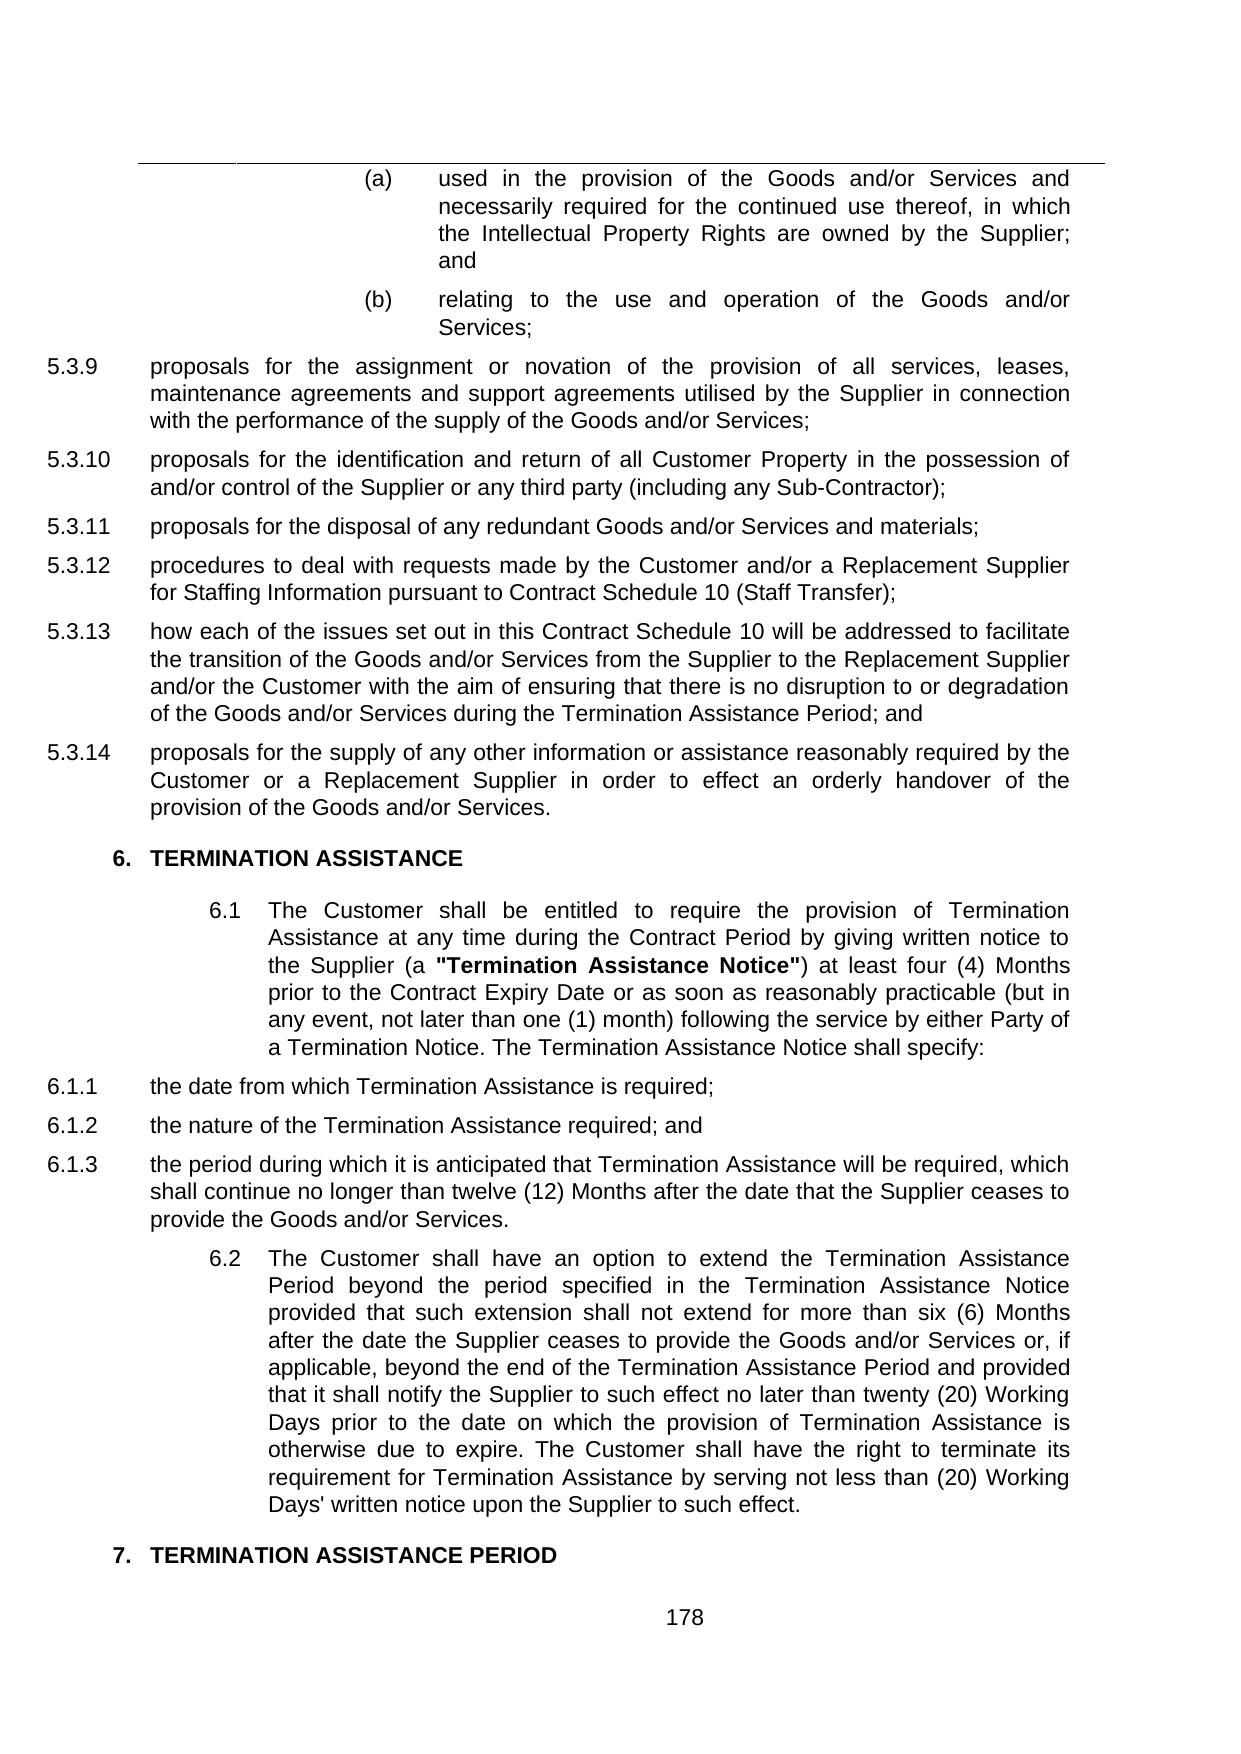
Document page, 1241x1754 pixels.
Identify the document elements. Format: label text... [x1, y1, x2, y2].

list proposals for the assignment or novation of the provision of all services, leases, maintenance agreements and support agreements utilised by the Supplier in connection with the performance of the supply of the Goods and/or Services; [47, 353, 1071, 434]
list used in the provision of the Goods and/or Services and necessarily required for the continued use thereof, in which the Intellectual Property Rights are owned by the Supplier; and [364, 164, 1071, 274]
list how each of the issues set out in this Contract Schedule 10 will be addressed to facilitate the transition of the Goods and/or Services from the Supplier to the Replacement Supplier and/or the Customer with the aim of ensuring that there is no disruption to or degradation of the Goods and/or Services during the Termination Assistance Period; and [47, 618, 1071, 727]
list TERMINATION ASSISTANCE PERIOD [112, 1542, 1071, 1568]
list the nature of the Termination Assistance required; and [47, 1112, 1071, 1138]
list proposals for the disposal of any redundant Goods and/or Services and materials; [47, 513, 1071, 539]
list procedures to deal with requests made by the Customer and/or a Replacement Supplier for Staffing Information pursuant to Contract Schedule 10 (Staff Transfer); [47, 552, 1071, 606]
list relating to the use and operation of the Goods and/or Services; [364, 286, 1071, 340]
list The Customer shall have an option to extend the Termination Assistance Period beyond the period specified in the Termination Assistance Notice provided that such extension shall not extend for more than six (6) Months after the date the Supplier ceases to provide the Goods and/or Services or, if applicable, beyond the end of the Termination Assistance Period and provided that it shall notify the Supplier to such effect no later than twenty (20) Working Days prior to the date on which the provision of Termination Assistance is otherwise due to expire. The Customer shall have the right to terminate its requirement for Termination Assistance by serving not less than (20) Working Days' written notice upon the Supplier to such effect. [209, 1244, 1071, 1517]
list proposals for the identification and return of all Customer Property in the possession of and/or control of the Supplier or any third party (including any Sub-Contractor); [47, 446, 1071, 500]
list The Customer shall be entitled to require the provision of Termination Assistance at any time during the Contract Period by giving written notice to the Supplier (a "Termination Assistance Notice") at least four (4) Months prior to the Contract Expiry Date or as soon as reasonably practicable (but in any event, not later than one (1) month) following the service by either Party of a Termination Notice. The Termination Assistance Notice shall specify: [209, 897, 1071, 1060]
list [364, 150, 1071, 163]
list proposals for the supply of any other information or assistance reasonably required by the Customer or a Replacement Supplier in order to effect an orderly handover of the provision of the Goods and/or Services. [47, 739, 1071, 820]
list TERMINATION ASSISTANCE [112, 845, 1071, 872]
list the date from which Termination Assistance is required; [47, 1073, 1071, 1099]
list the period during which it is anticipated that Termination Assistance will be required, which shall continue no longer than twelve (12) Months after the date that the Supplier ceases to provide the Goods and/or Services. [47, 1151, 1071, 1232]
